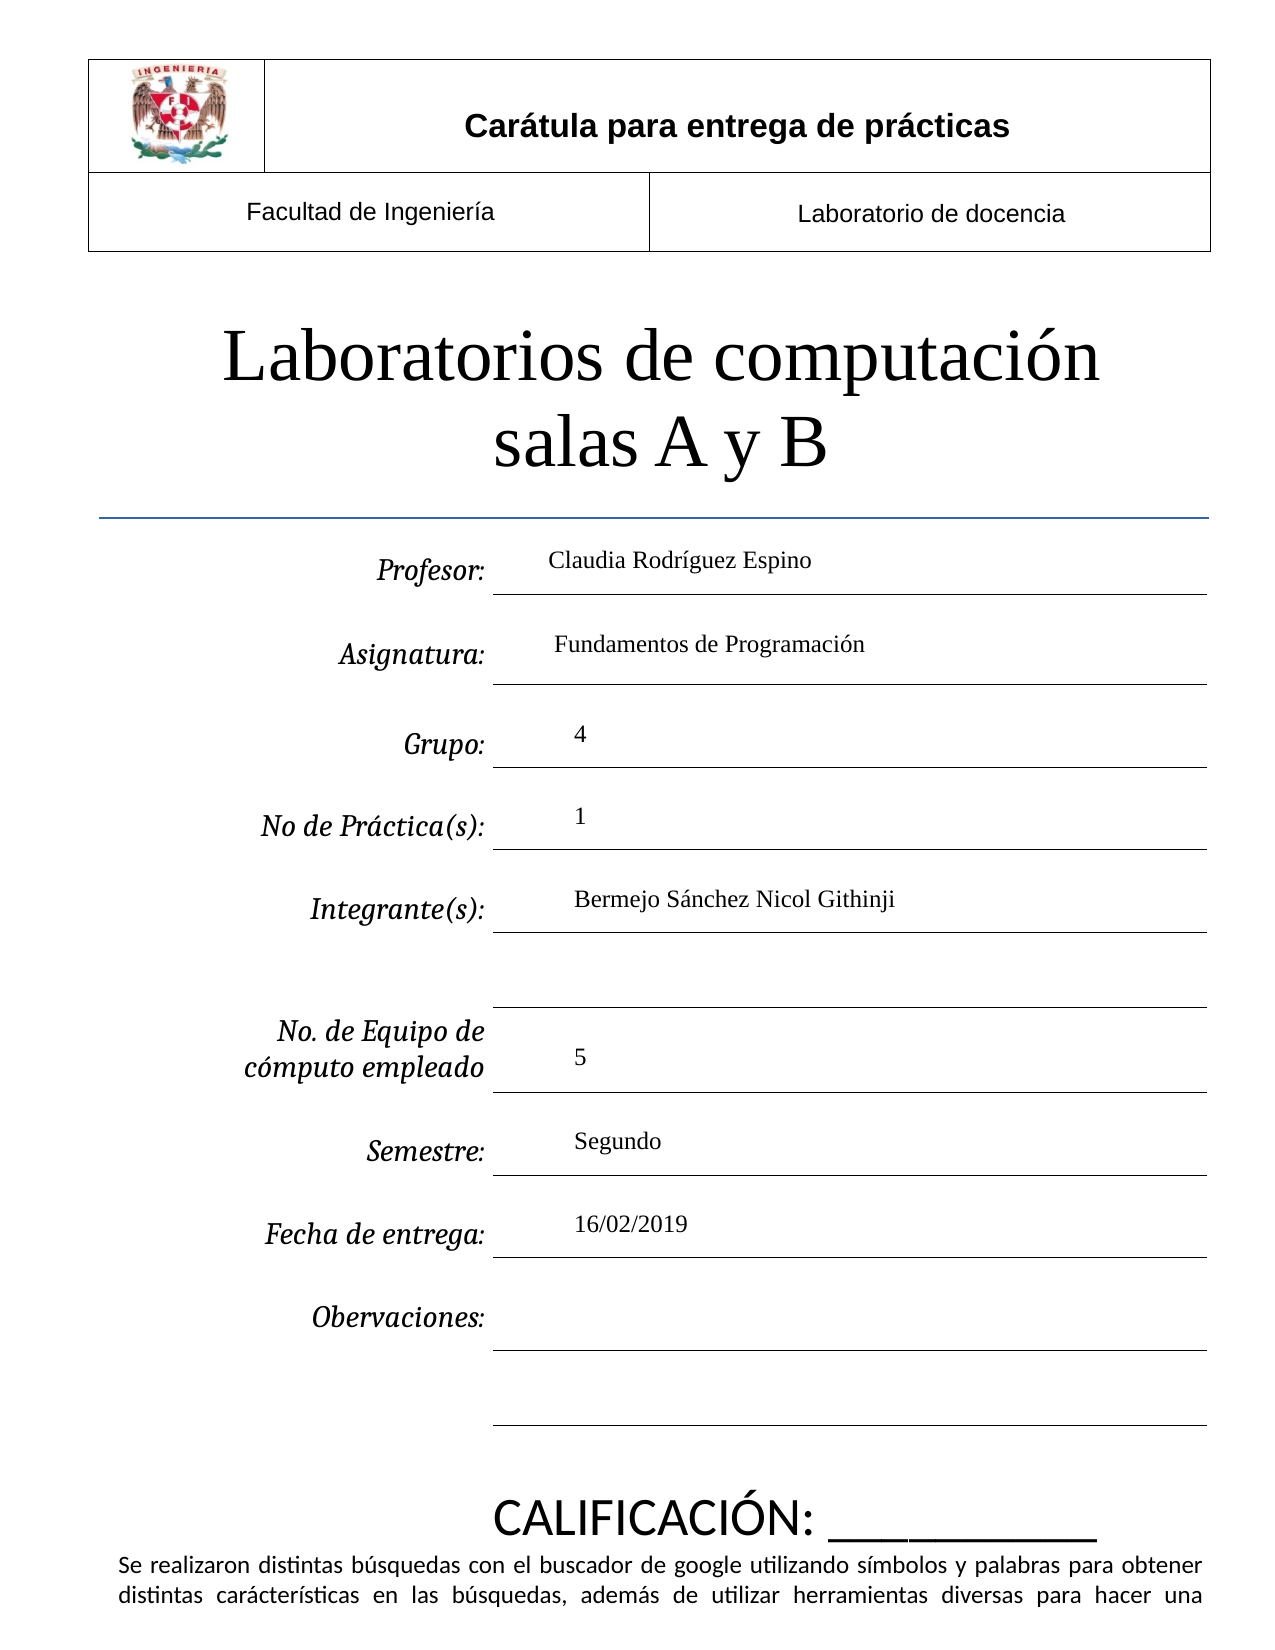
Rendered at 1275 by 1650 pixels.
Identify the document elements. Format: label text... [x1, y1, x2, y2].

text salas A y B [118, 396, 1205, 482]
table_cell 5 [493, 1008, 1207, 1091]
table_cell Obervaciones: [118, 1257, 493, 1350]
table_cell Fundamentos de Programación [493, 595, 1207, 684]
table_header [493, 511, 1207, 517]
table_cell Laboratorio de docencia [650, 173, 1210, 251]
text Se realizaron distintas búsquedas con el buscador de google utilizando símbolos y palabras para obtener distintas carácterísticas en las búsquedas, además de utilizar herramientas diversas para hacer una [118, 1549, 1205, 1610]
table_cell Fecha de entrega: [118, 1175, 493, 1257]
table_header Profesor: [118, 519, 493, 594]
table_cell [493, 1351, 1207, 1425]
table_cell No. de Equipo de cómputo empleado [118, 1007, 493, 1091]
table_cell Semestre: [118, 1091, 493, 1174]
table_header [89, 60, 264, 172]
table_cell Bermejo Sánchez Nicol Githinji [493, 850, 1207, 932]
table_cell 16/02/2019 [493, 1176, 1207, 1257]
table_header [118, 511, 493, 517]
table_header Carátula para entrega de prácticas [265, 60, 1210, 172]
table_cell Integrante(s): [118, 849, 493, 932]
table_cell 4 [493, 685, 1207, 766]
table_cell [118, 932, 493, 1007]
table_cell 1 [493, 768, 1207, 849]
table_cell [493, 933, 1207, 1007]
table_cell Grupo: [118, 684, 493, 766]
table_cell Asignatura: [118, 594, 493, 684]
text CALIFICACIÓN: __________ [118, 1483, 1205, 1549]
table_cell No de Práctica(s): [118, 766, 493, 849]
table_cell [493, 1258, 1207, 1350]
table_cell Segundo [493, 1093, 1207, 1174]
table_cell Facultad de Ingeniería [89, 173, 649, 251]
table_header Claudia Rodríguez Espino [493, 519, 1207, 594]
table_cell [118, 1350, 493, 1425]
text Laboratorios de computación [118, 310, 1205, 396]
